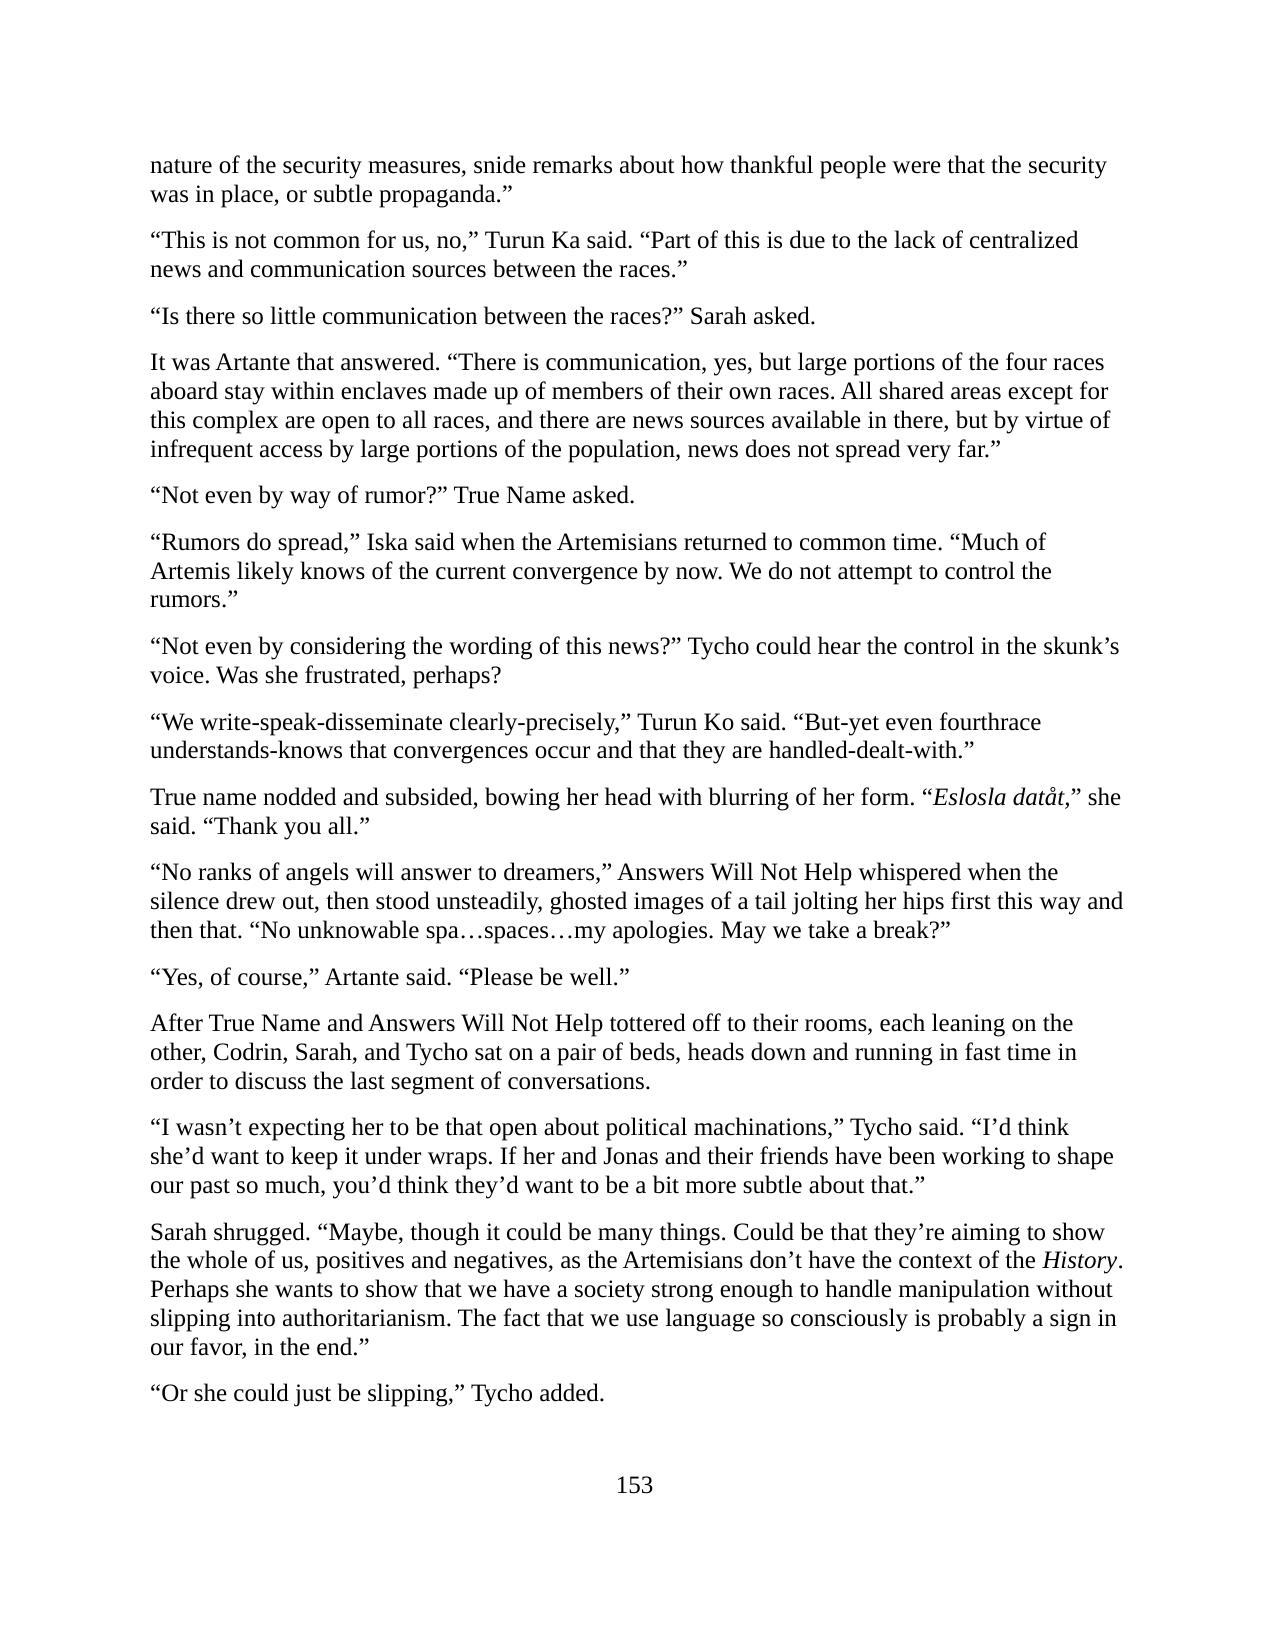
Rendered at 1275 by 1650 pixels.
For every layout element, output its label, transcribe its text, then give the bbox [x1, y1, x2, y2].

text “Not even by way of rumor?” True Name asked. [150, 480, 1125, 509]
text It was Artante that answered. “There is communication, yes, but large portions of the four races aboard stay within enclaves made up of members of their own races. All shared areas except for this complex are open to all races, and there are news sources available in there, but by virtue of infrequent access by large portions of the population, news does not spread very far.” [150, 347, 1125, 462]
text “No ranks of angels will answer to dreamers,” Answers Will Not Help whispered when the silence drew out, then stood unsteadily, ghosted images of a tail jolting her hips first this way and then that. “No unknowable spa…spaces…my apologies. May we take a break?” [150, 857, 1125, 944]
text “Is there so little communication between the races?” Sarah asked. [150, 301, 1125, 329]
text “Or she could just be slipping,” Tycho added. [150, 1378, 1125, 1407]
text “This is not common for us, no,” Turun Ka said. “Part of this is due to the lack of centralized news and communication sources between the races.” [150, 225, 1125, 283]
text True name nodded and subsided, bowing her head with blurring of her form. “Eslosla datåt,” she said. “Thank you all.” [150, 782, 1125, 839]
text “We write-speak-disseminate clearly-precisely,” Turun Ko said. “But-yet even fourthrace understands-knows that convergences occur and that they are handled-dealt-with.” [150, 707, 1125, 764]
text After True Name and Answers Will Not Help tottered off to their rooms, each leaning on the other, Codrin, Sarah, and Tycho sat on a pair of beds, heads down and running in fast time in order to discuss the last segment of conversations. [150, 1008, 1125, 1094]
text Sarah shrugged. “Maybe, though it could be many things. Could be that they’re aiming to show the whole of us, positives and negatives, as the Artemisians don’t have the context of the History. Perhaps she wants to show that we have a society strong enough to handle manipulation without slipping into authoritarianism. The fact that we use language so consciously is probably a sign in our favor, in the end.” [150, 1217, 1125, 1360]
text “Not even by considering the wording of this news?” Tycho could hear the control in the skunk’s voice. Was she frustrated, perhaps? [150, 631, 1125, 689]
text nature of the security measures, snide remarks about how thankful people were that the security was in place, or subtle propaganda.” [150, 150, 1125, 207]
text “Yes, of course,” Artante said. “Please be well.” [150, 962, 1125, 990]
text “I wasn’t expecting her to be that open about political machinations,” Tycho said. “I’d think she’d want to keep it under wraps. If her and Jonas and their friends have been working to shape our past so much, you’d think they’d want to be a bit more subtle about that.” [150, 1112, 1125, 1199]
text “Rumors do spread,” Iska said when the Artemisians returned to common time. “Much of Artemis likely knows of the current convergence by now. We do not attempt to control the rumors.” [150, 527, 1125, 613]
